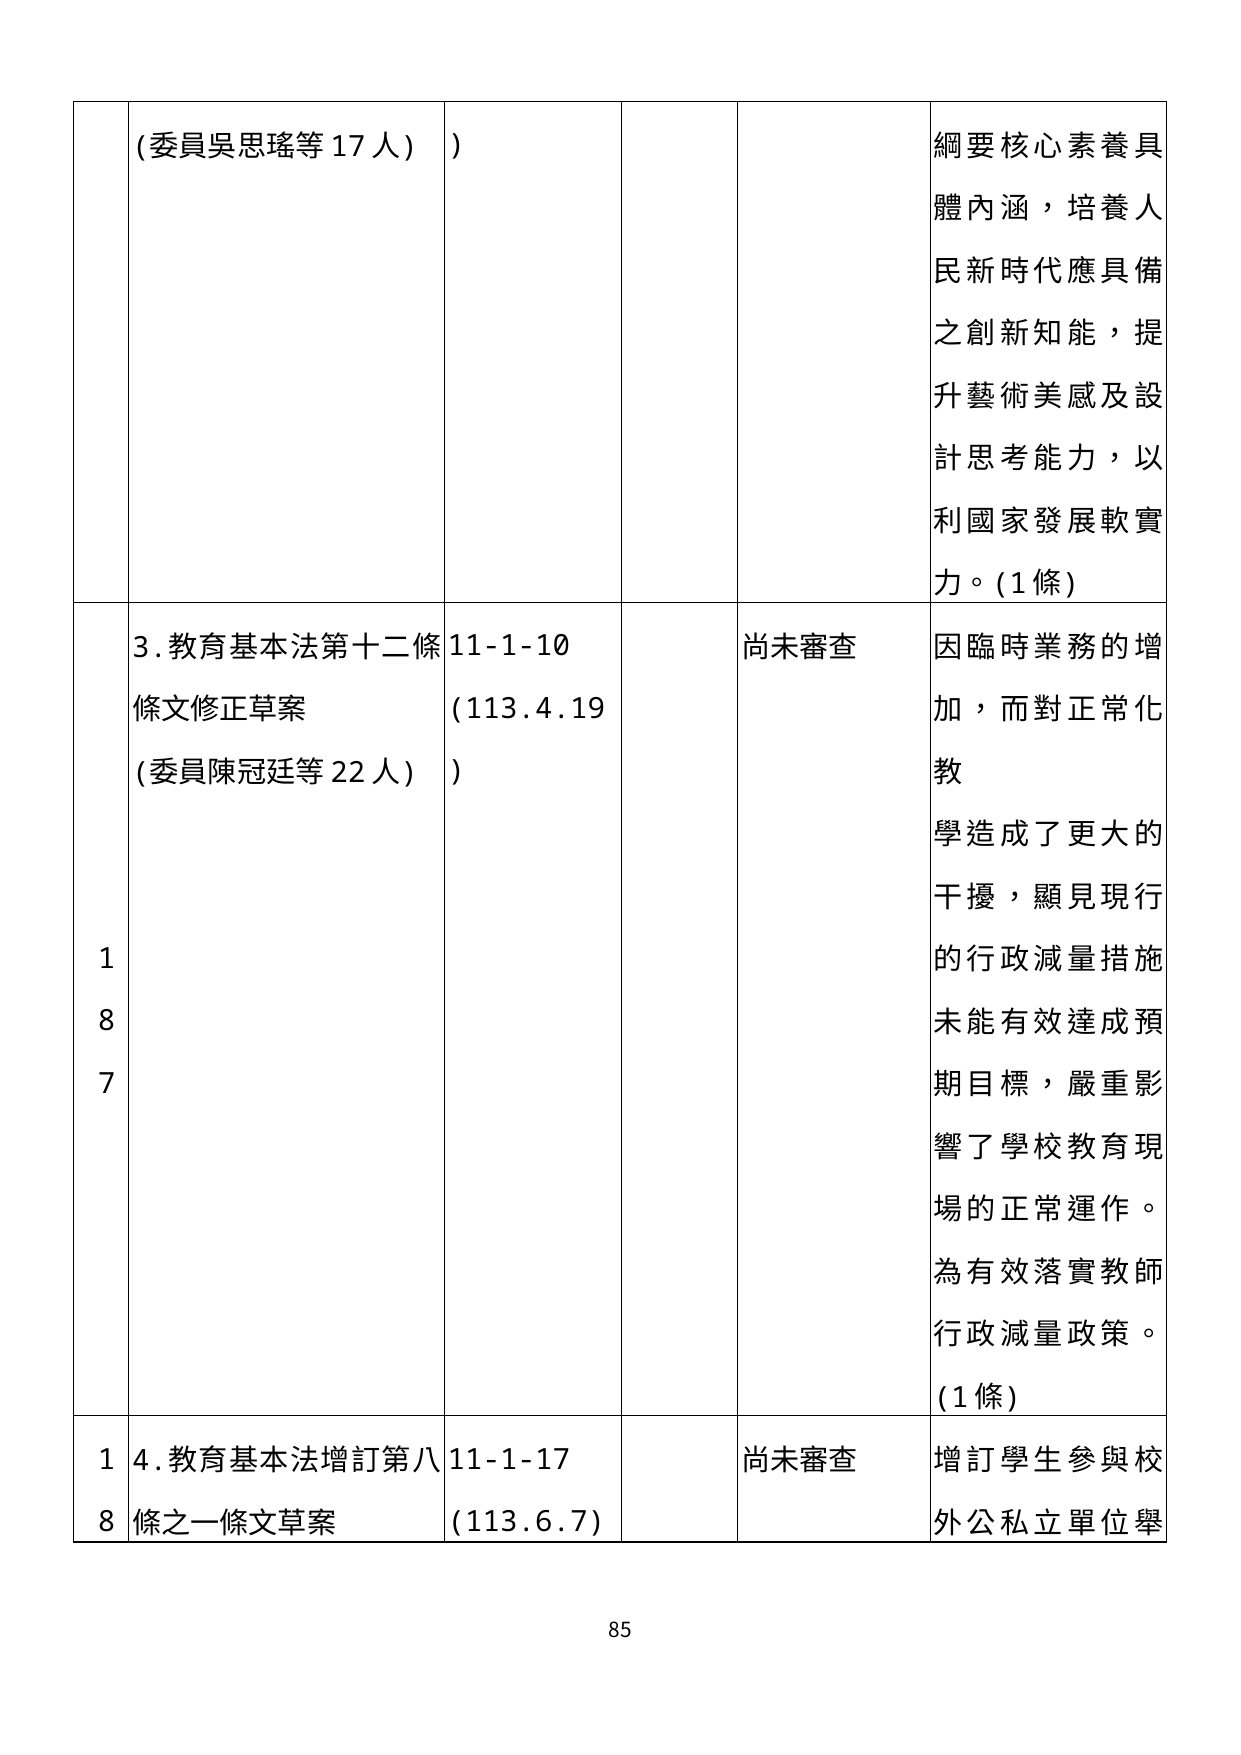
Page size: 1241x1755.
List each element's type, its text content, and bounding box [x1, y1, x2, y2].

table_cell 尚未審查 [738, 603, 930, 1415]
table_cell 因臨時業務的增加，而對正常化教 學造成了更大的干擾，顯見現行的行政減量措施未能有效達成預期目標，嚴重影響了學校教育現場的正常運作。為有效落實教師行政減量政策。(1條) [931, 603, 1166, 1415]
table_cell 11-1-17 (113.6.7) [445, 1416, 621, 1541]
table_cell 綱要核心素養具體內涵，培養人民新時代應具備之創新知能，提升藝術美感及設計思考能力，以利國家發展軟實力。(1條) [931, 102, 1166, 602]
table_cell (委員吳思瑤等17人) [129, 102, 444, 602]
table_cell 11-1-10 (113.4.19) [445, 603, 621, 1415]
table_cell 尚未審查 [738, 1416, 930, 1541]
table_cell [622, 102, 737, 602]
table_cell [738, 102, 930, 602]
table_cell 3.教育基本法第十二條條文修正草案 (委員陳冠廷等22人) [129, 603, 444, 1415]
table_cell ) [445, 102, 621, 602]
table_cell 增訂學生參與校外公私立單位舉 [931, 1416, 1166, 1541]
table_cell [622, 603, 737, 1415]
table_cell [622, 1416, 737, 1541]
table_cell [74, 102, 128, 602]
table_cell [74, 603, 128, 1415]
table_cell 4.教育基本法增訂第八條之一條文草案 [129, 1416, 444, 1541]
table_cell [74, 1416, 128, 1541]
